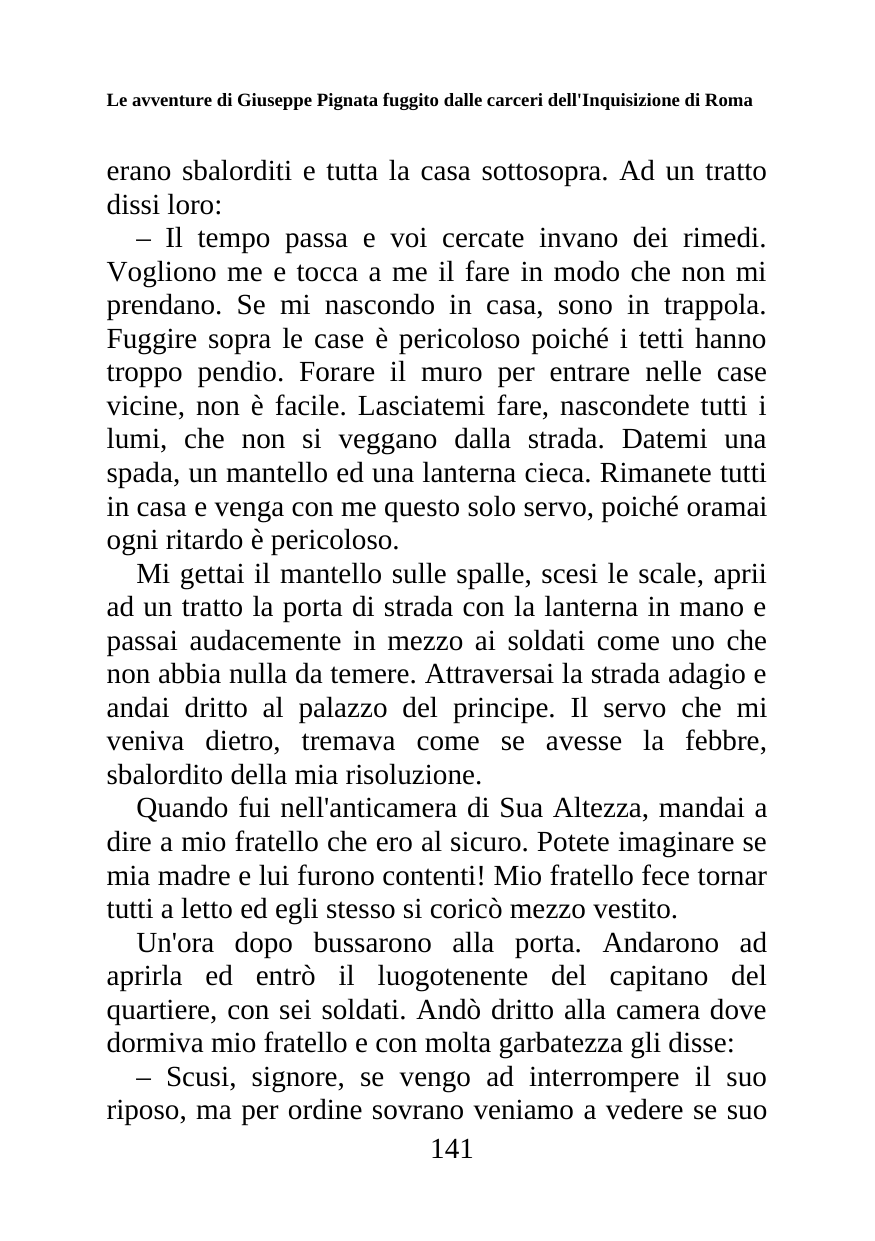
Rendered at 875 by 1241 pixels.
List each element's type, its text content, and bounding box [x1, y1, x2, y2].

text – Il tempo passa e voi cercate invano dei rimedi. Vogliono me e tocca a me il fare in modo che non mi prendano. Se mi nascondo in casa, sono in trappola. Fuggire sopra le case è pericoloso poiché i tetti hanno troppo pendio. Forare il muro per entrare nelle case vicine, non è facile. Lasciatemi fare, nascondete tutti i lumi, che non si veggano dalla strada. Datemi una spada, un mantello ed una lanterna cieca. Rimanete tutti in casa e venga con me questo solo servo, poiché oramai ogni ritardo è pericoloso. [106, 220, 768, 556]
text – Scusi, signore, se vengo ad interrompere il suo riposo, ma per ordine sovrano veniamo a vedere se suo [106, 1059, 768, 1126]
text Quando fui nell'anticamera di Sua Altezza, mandai a dire a mio fratello che ero al sicuro. Potete imaginare se mia madre e lui furono contenti! Mio fratello fece tornar tutti a letto ed egli stesso si coricò mezzo vestito. [106, 791, 768, 925]
text erano sbalorditi e tutta la casa sottosopra. Ad un tratto dissi loro: [106, 153, 768, 220]
text Un'ora dopo bussarono alla porta. Andarono ad aprirla ed entrò il luogotenente del capitano del quartiere, con sei soldati. Andò dritto alla camera dove dormiva mio fratello e con molta garbatezza gli disse: [106, 925, 768, 1059]
text Mi gettai il mantello sulle spalle, scesi le scale, aprii ad un tratto la porta di strada con la lanterna in mano e passai audacemente in mezzo ai soldati come uno che non abbia nulla da temere. Attraversai la strada adagio e andai dritto al palazzo del principe. Il servo che mi veniva dietro, tremava come se avesse la febbre, sbalordito della mia risoluzione. [106, 556, 768, 791]
